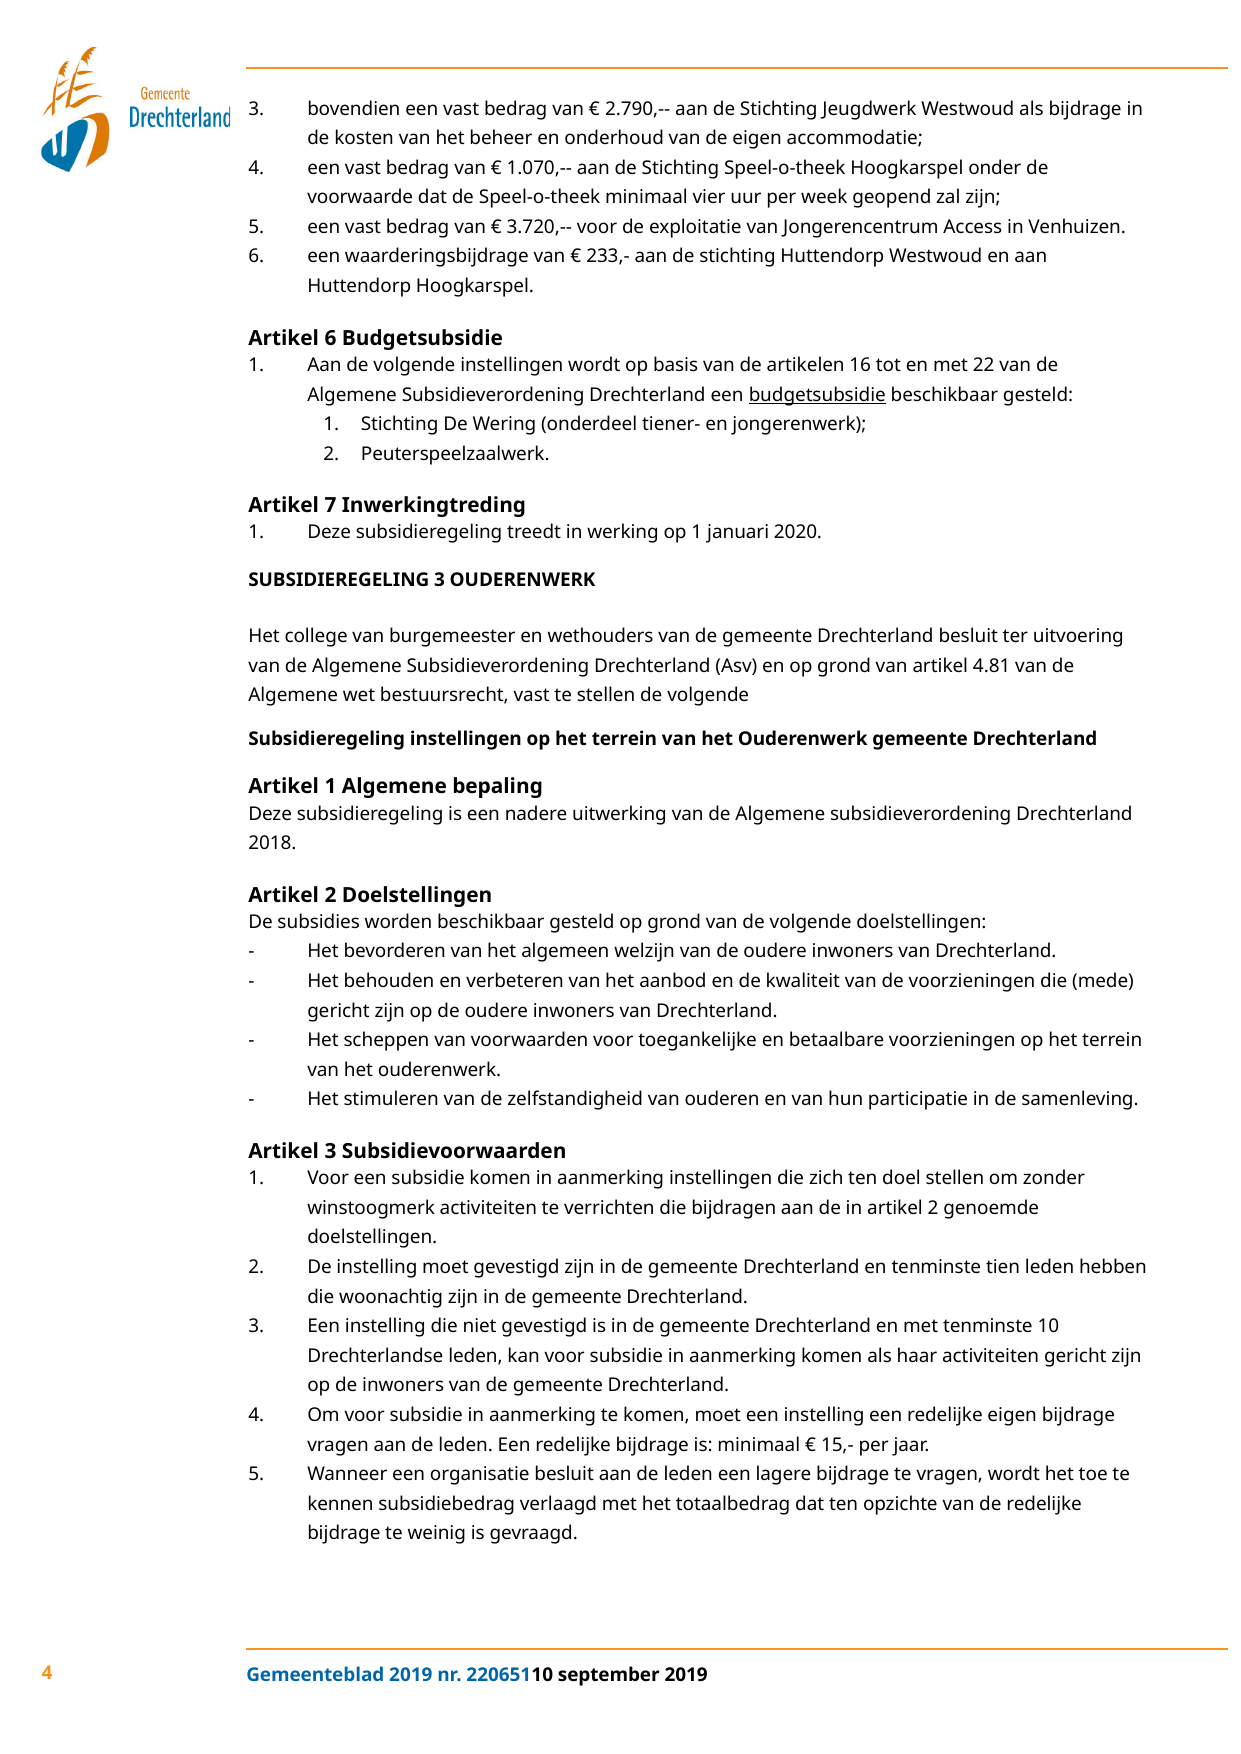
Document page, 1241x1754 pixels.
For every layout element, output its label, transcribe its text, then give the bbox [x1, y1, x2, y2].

list Het behouden en verbeteren van het aanbod en de kwaliteit van de voorzieningen die (mede) gericht zijn op de oudere inwoners van Drechterland. [248, 967, 1152, 1023]
list Deze subsidieregeling treedt in werking op 1 januari 2020. [248, 519, 1152, 544]
list Aan de volgende instellingen wordt op basis van de artikelen 16 tot en met 22 van de Algemene Subsidieverordening Drechterland een budgetsubsidie beschikbaar gesteld: [248, 351, 1152, 406]
text Artikel 6 Budgetsubsidie [248, 323, 1152, 351]
list Het bevorderen van het algemeen welzijn van de oudere inwoners van Drechterland. [248, 938, 1152, 963]
list Het stimuleren van de zelfstandigheid van ouderen en van hun participatie in de samenleving. [248, 1086, 1152, 1111]
list een waarderingsbijdrage van € 233,- aan de stichting Huttendorp Westwoud en aan Huttendorp Hoogkarspel. [248, 243, 1152, 298]
text Artikel 7 Inwerkingtreding [248, 490, 1152, 519]
list bovendien een vast bedrag van € 2.790,-- aan de Stichting Jeugdwerk Westwoud als bijdrage in de kosten van het beheer en onderhoud van de eigen accommodatie; [248, 95, 1152, 150]
text Artikel 1 Algemene bepaling [248, 771, 1152, 800]
text Artikel 2 Doelstellingen [248, 880, 1152, 908]
picture [226, 115, 231, 124]
list Wanneer een organisatie besluit aan de leden een lagere bijdrage te vragen, wordt het toe te kennen subsidiebedrag verlaagd met het totaalbedrag dat ten opzichte van de redelijke bijdrage te weinig is gevraagd. [248, 1460, 1152, 1545]
text Het college van burgemeester en wethouders van de gemeente Drechterland besluit ter uitvoering van de Algemene Subsidieverordening Drechterland (Asv) en op grond van artikel 4.81 van de Algemene wet bestuursrecht, vast te stellen de volgende [248, 622, 1152, 707]
list Stichting De Wering (onderdeel tiener- en jongerenwerk); [323, 410, 1152, 436]
text Subsidieregeling instellingen op het terrein van het Ouderenwerk gemeente Drechterland [248, 725, 1152, 750]
list De instelling moet gevestigd zijn in de gemeente Drechterland en tenminste tien leden hebben die woonachtig zijn in de gemeente Drechterland. [248, 1253, 1152, 1308]
list Peuterspeelzaalwerk. [323, 440, 1152, 466]
list Om voor subsidie in aanmerking te komen, moet een instelling een redelijke eigen bijdrage vragen aan de leden. Een redelijke bijdrage is: minimaal € 15,- per jaar. [248, 1401, 1152, 1456]
list Voor een subsidie komen in aanmerking instellingen die zich ten doel stellen om zonder winstoogmerk activiteiten te verrichten die bijdragen aan de in artikel 2 genoemde doelstellingen. [248, 1164, 1152, 1249]
list Het scheppen van voorwaarden voor toegankelijke en betaalbare voorzieningen op het terrein van het ouderenwerk. [248, 1026, 1152, 1082]
text De subsidies worden beschikbaar gesteld op grond van de volgende doelstellingen: [248, 908, 1152, 934]
picture [41, 158, 64, 172]
text Deze subsidieregeling is een nadere uitwerking van de Algemene subsidieverordening Drechterland 2018. [248, 800, 1152, 855]
list Een instelling die niet gevestigd is in de gemeente Drechterland en met tenminste 10 Drechterlandse leden, kan voor subsidie in aanmerking komen als haar activiteiten gericht zijn op de inwoners van de gemeente Drechterland. [248, 1312, 1152, 1397]
list een vast bedrag van € 3.720,-- voor de exploitatie van Jongerencentrum Access in Venhuizen. [248, 213, 1152, 239]
text Artikel 3 Subsidievoorwaarden [248, 1136, 1152, 1164]
text SUBSIDIEREGELING 3 OUDERENWERK [248, 564, 1152, 593]
list een vast bedrag van € 1.070,-- aan de Stichting Speel-o-theek Hoogkarspel onder de voorwaarde dat de Speel-o-theek minimaal vier uur per week geopend zal zijn; [248, 154, 1152, 209]
picture [41, 47, 231, 172]
